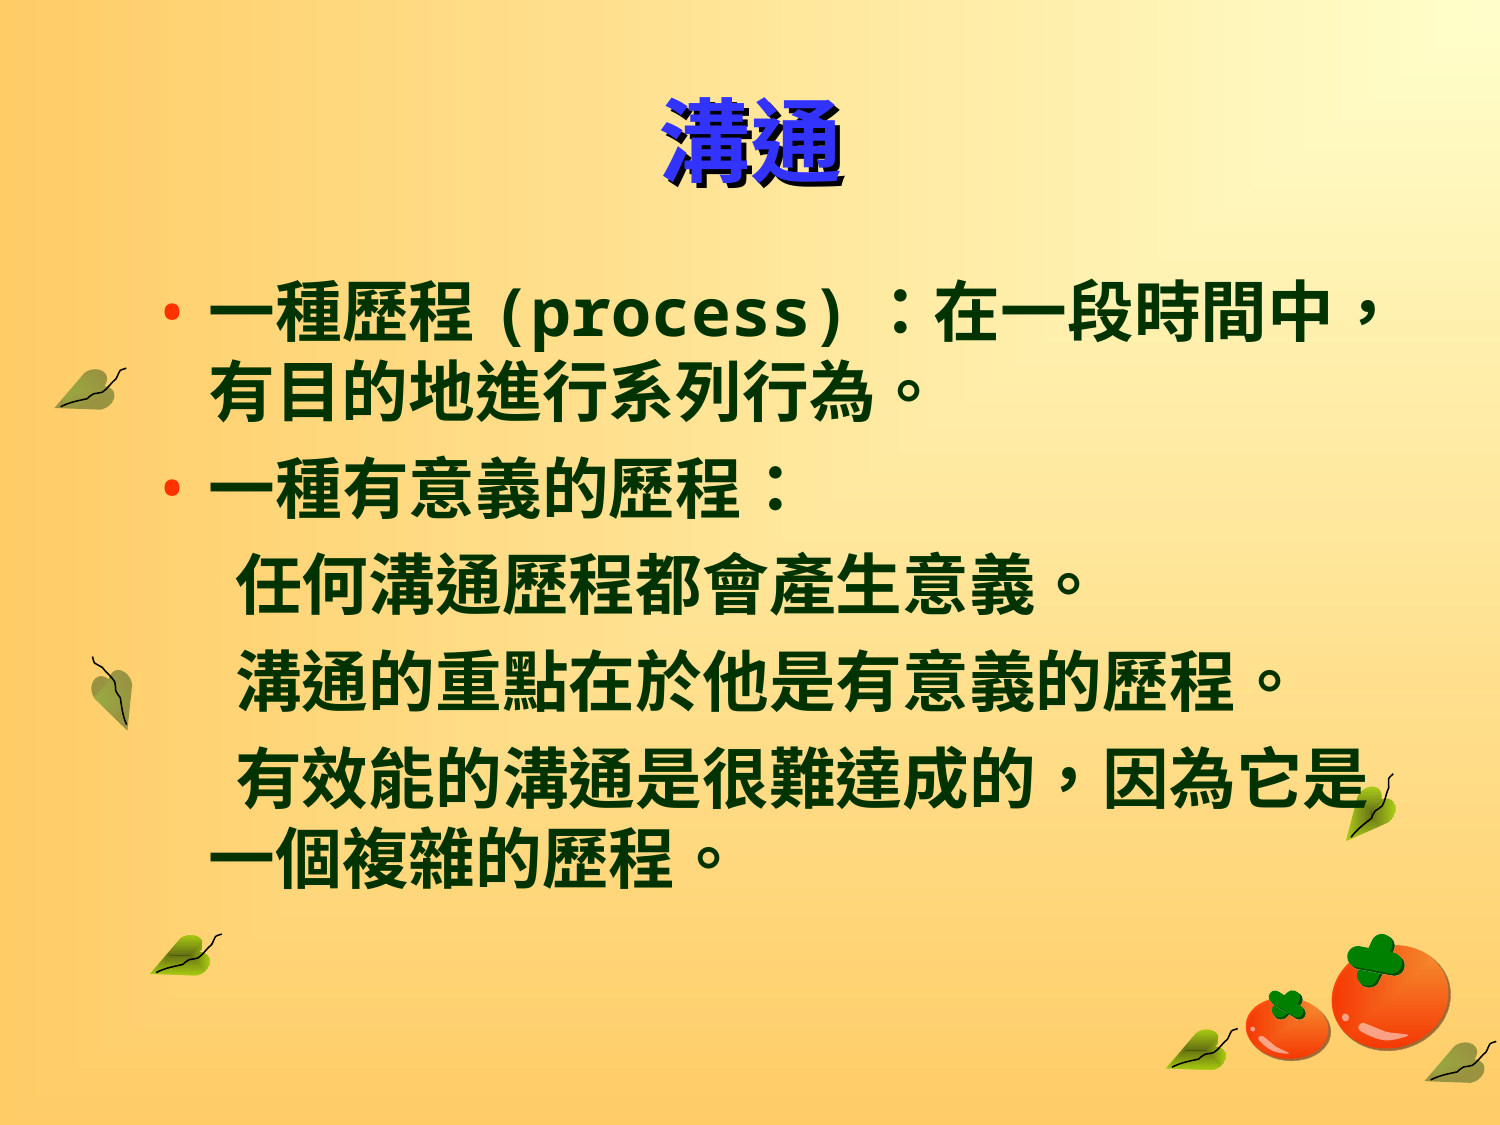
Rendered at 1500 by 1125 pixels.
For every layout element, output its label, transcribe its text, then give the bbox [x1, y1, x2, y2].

title 溝通 [75, 45, 1426, 233]
list 一種歷程(process)：在一段時間中，有目的地進行系列行為。 一種有意義的歷程： 任何溝通歷程都會產生意義。 溝通的重點在於他是有意義的歷程。 有效能的溝通是很難達成的，因為它是一個複雜的歷程。 [137, 262, 1426, 1006]
picture [0, 0, 1500, 1125]
